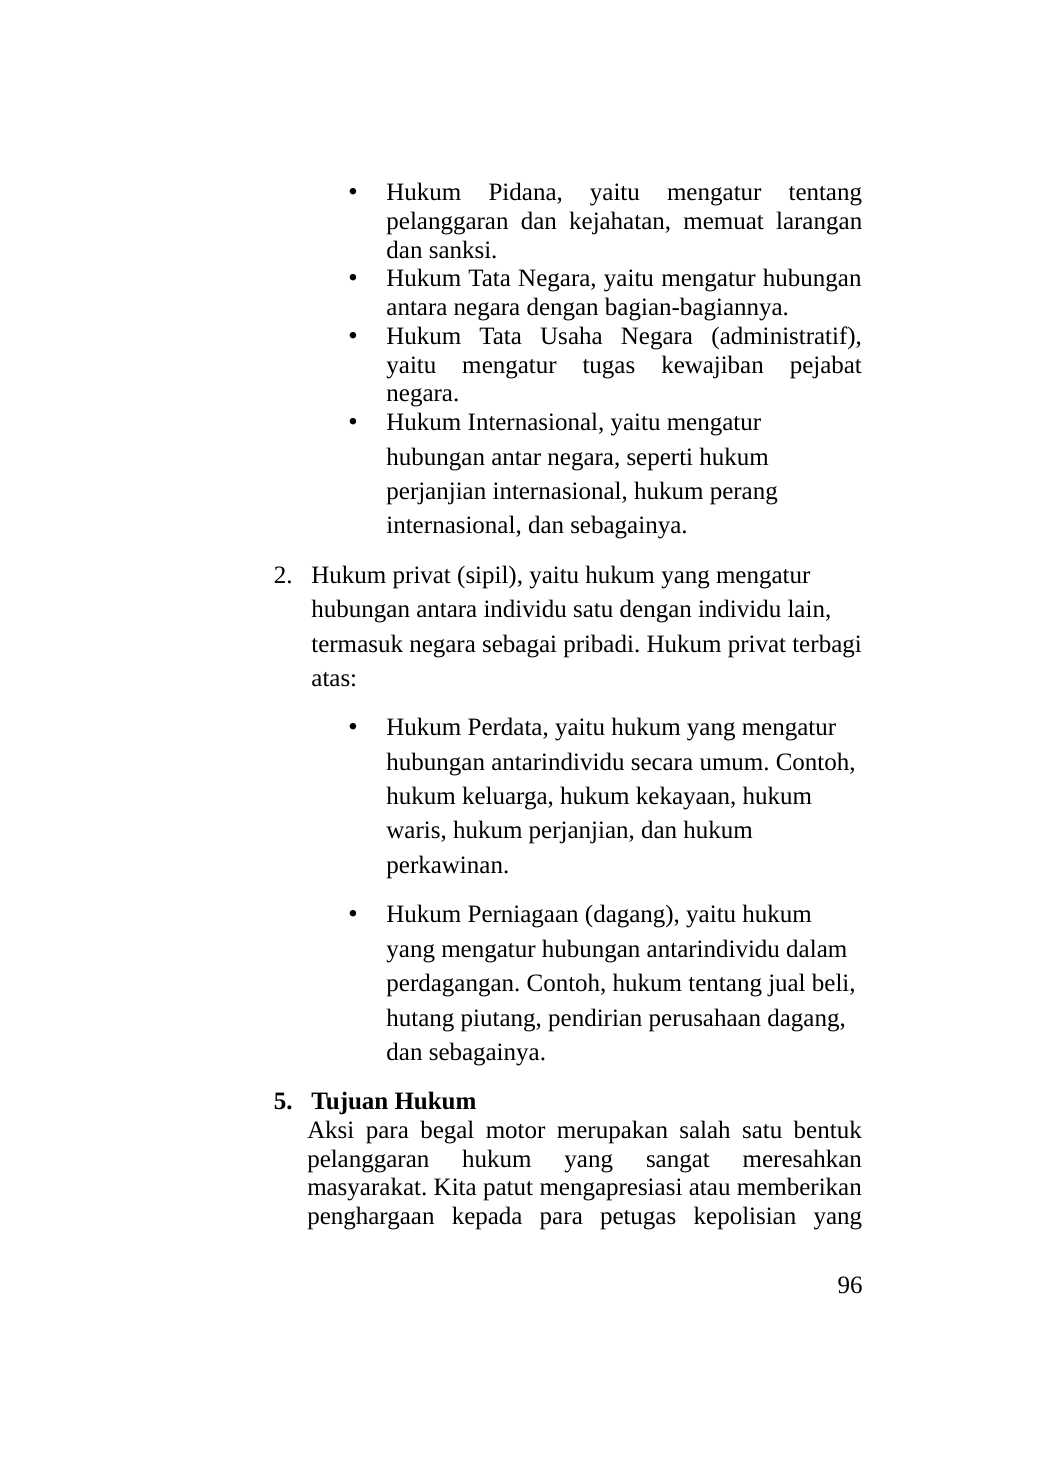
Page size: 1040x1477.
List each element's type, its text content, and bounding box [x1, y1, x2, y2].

list Hukum Perniagaan (dagang), yaitu hukum yang mengatur hubungan antarindividu dalam perdagangan. Contoh, hukum tentang jual beli, hutang piutang, pendirian perusahaan dagang, dan sebagainya. [349, 899, 862, 1066]
list Hukum Tata Usaha Negara (administratif), yaitu mengatur tugas kewajiban pejabat negara. [349, 321, 862, 407]
list Hukum Tata Negara, yaitu mengatur hubungan antara negara dengan bagian-bagiannya. [349, 263, 862, 321]
list Hukum Perdata, yaitu hukum yang mengatur hubungan antarindividu secara umum. Contoh, hukum keluarga, hukum kekayaan, hukum waris, hukum perjanjian, dan hukum perkawinan. [349, 712, 862, 879]
list Tujuan Hukum [274, 1086, 862, 1115]
list Hukum Internasional, yaitu mengatur hubungan antar negara, seperti hukum perjanjian internasional, hukum perang internasional, dan sebagainya. [349, 407, 862, 539]
list Hukum Pidana, yaitu mengatur tentang pelanggaran dan kejahatan, memuat larangan dan sanksi. [349, 177, 862, 263]
list Hukum privat (sipil), yaitu hukum yang mengatur hubungan antara individu satu dengan individu lain, termasuk negara sebagai pribadi. Hukum privat terbagi atas: [274, 560, 862, 692]
text Aksi para begal motor merupakan salah satu bentuk pelanggaran hukum yang sangat meresahkan masyarakat. Kita patut mengapresiasi atau memberikan penghargaan kepada para petugas kepolisian yang [307, 1115, 862, 1230]
